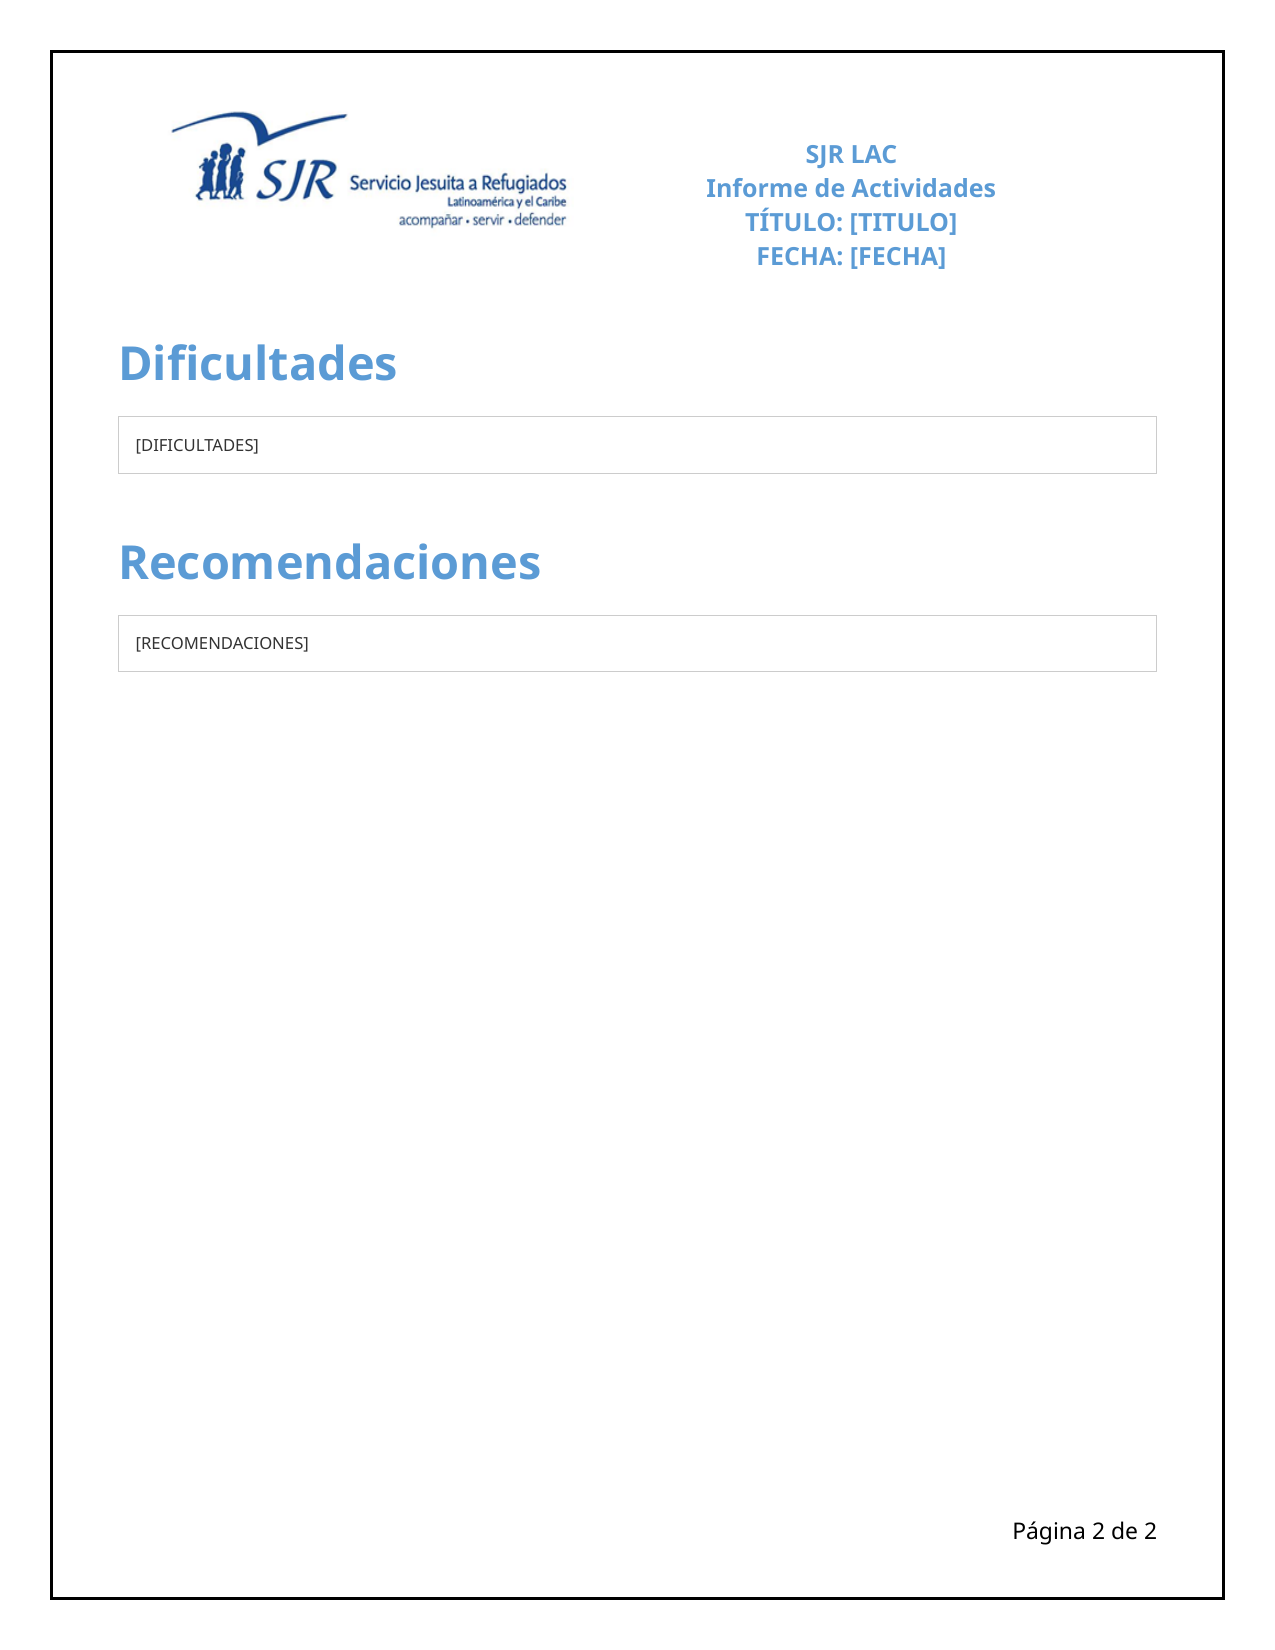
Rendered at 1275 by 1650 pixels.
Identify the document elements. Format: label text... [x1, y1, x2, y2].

text [RECOMENDACIONES] [119, 616, 1156, 671]
text [DIFICULTADES] [119, 417, 1156, 473]
subtitle Dificultades [118, 330, 1157, 394]
subtitle Recomendaciones [118, 529, 1157, 593]
